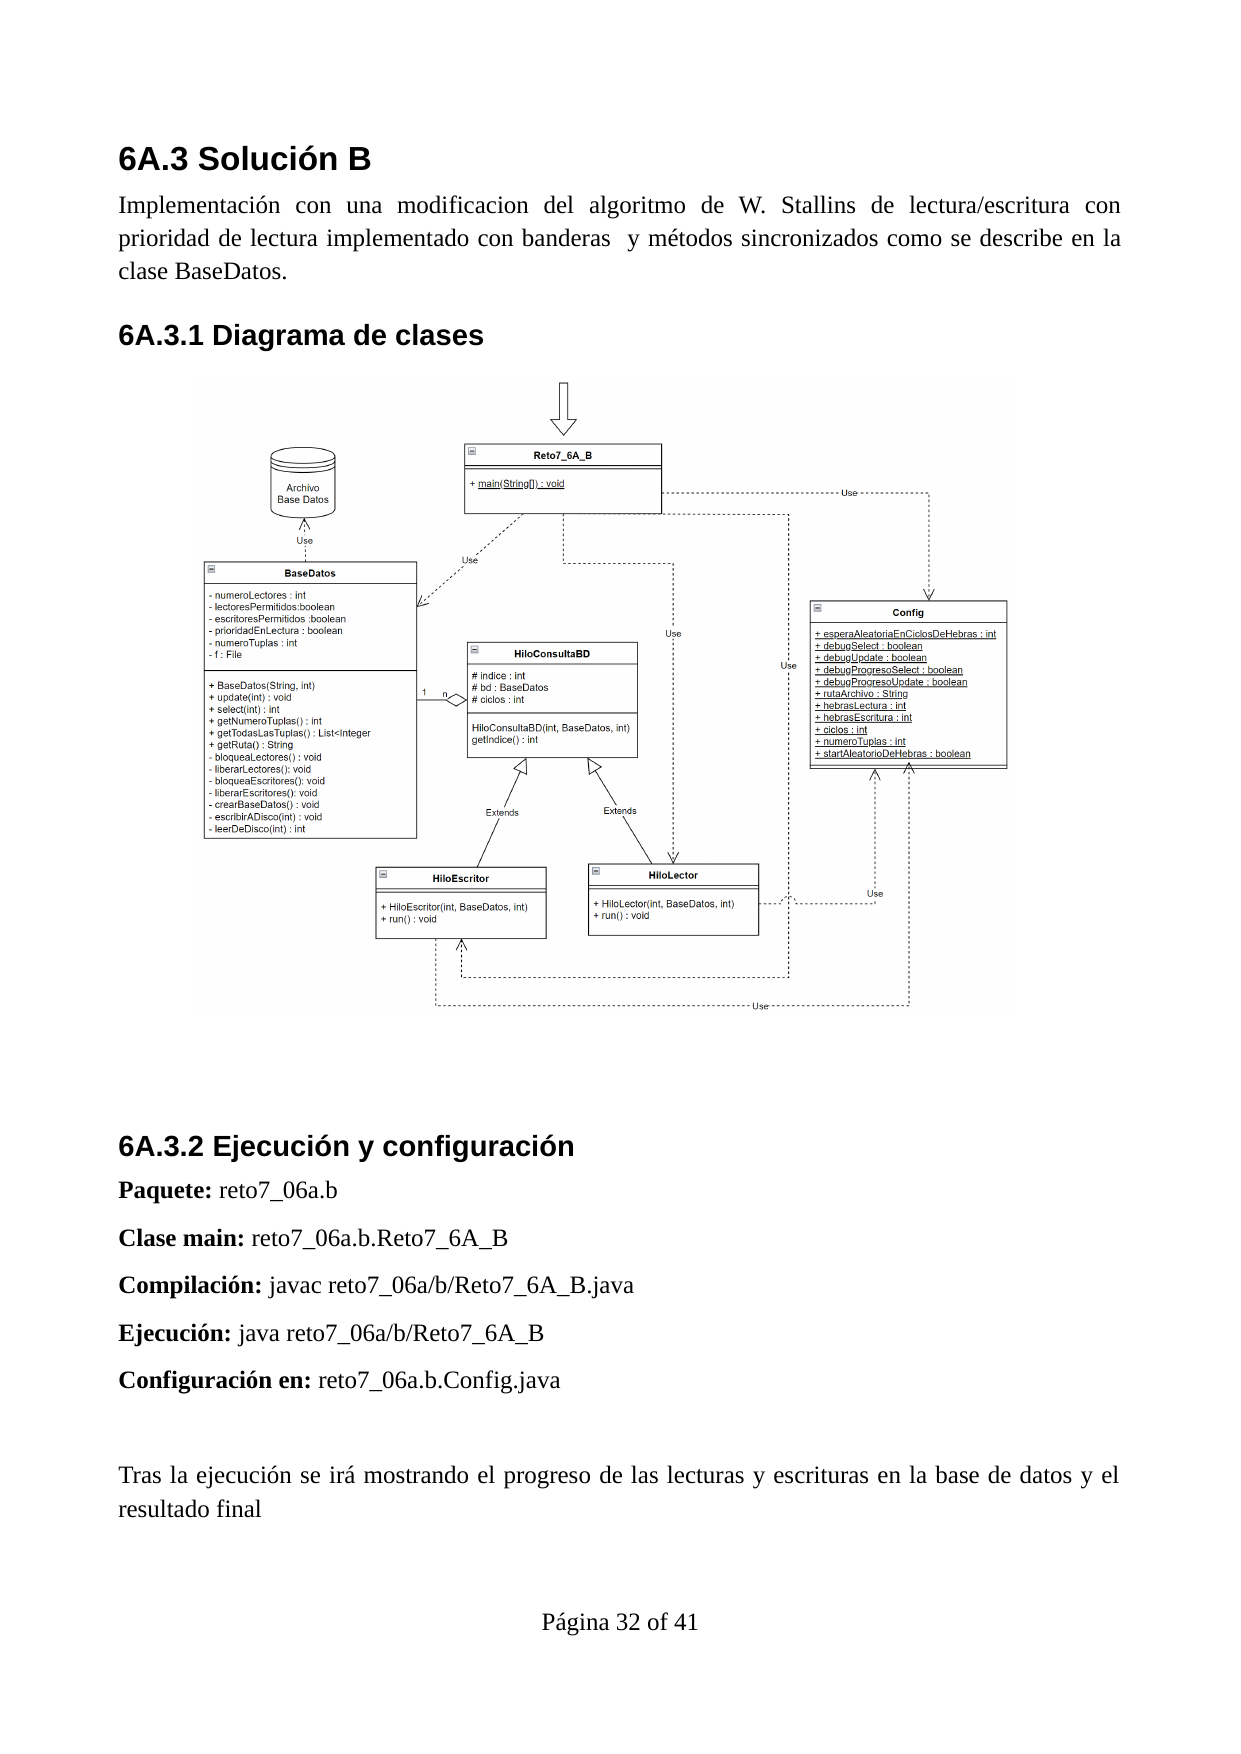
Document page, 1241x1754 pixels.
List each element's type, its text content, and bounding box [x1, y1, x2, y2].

subtitle 6A.3.2 Ejecución y configuración [118, 1129, 1122, 1162]
subtitle 6A.3 Solución B [118, 139, 1122, 177]
text Configuración en: reto7_06a.b.Config.java [118, 1365, 1122, 1394]
subtitle 6A.3.1 Diagrama de clases [118, 318, 1122, 352]
text Paquete: reto7_06a.b [118, 1175, 1122, 1204]
text Implementación con una modificacion del algoritmo de W. Stallins de lectura/escritura con prioridad de lectura implementado con banderas y métodos sincronizados como se describe en la clase BaseDatos. [118, 190, 1122, 285]
picture [196, 380, 1016, 1015]
text Ejecución: java reto7_06a/b/Reto7_6A_B [118, 1318, 1122, 1347]
text Compilación: javac reto7_06a/b/Reto7_6A_B.java [118, 1270, 1122, 1299]
text Clase main: reto7_06a.b.Reto7_6A_B [118, 1223, 1122, 1251]
text Tras la ejecución se irá mostrando el progreso de las lecturas y escrituras en la base de datos y el resultado final [118, 1461, 1122, 1522]
